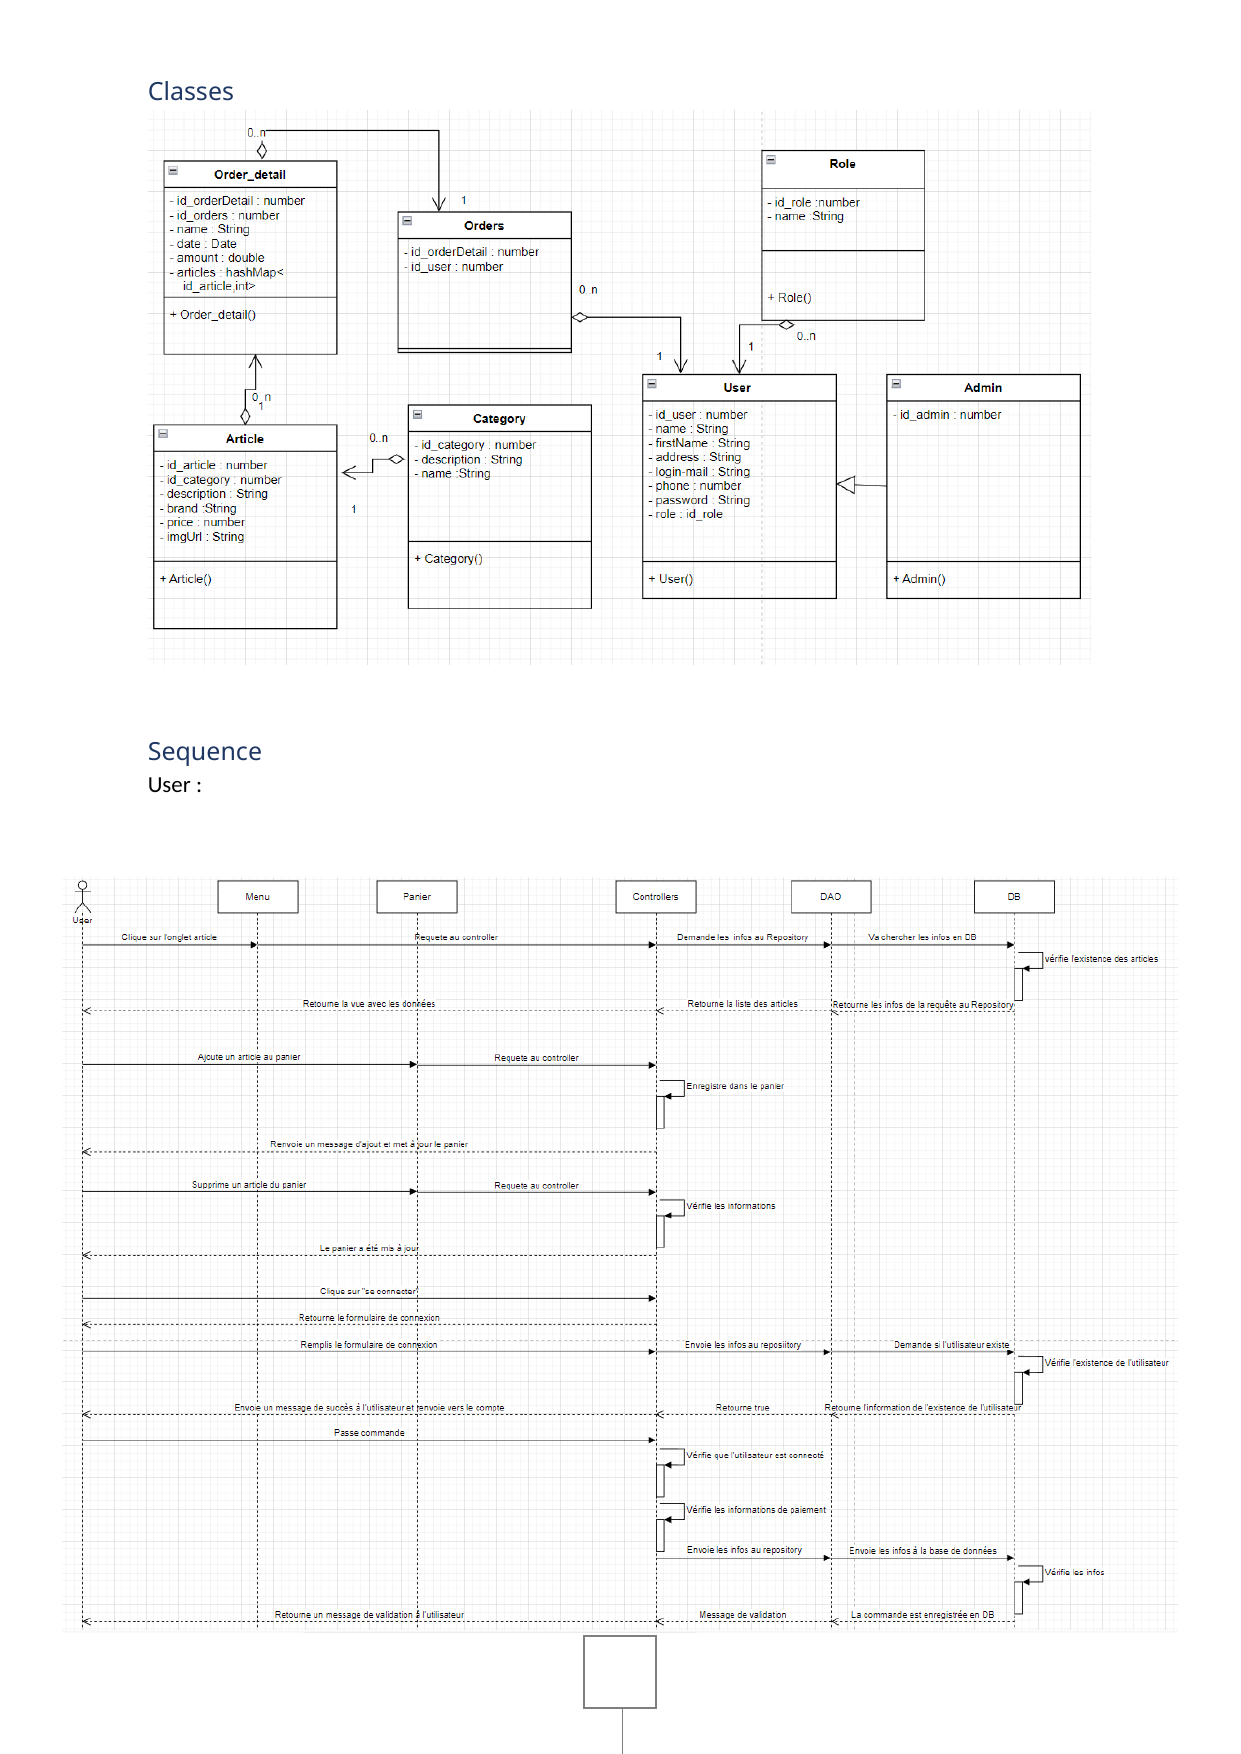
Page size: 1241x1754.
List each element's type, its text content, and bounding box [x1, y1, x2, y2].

subtitle Sequence [148, 734, 1093, 768]
text User : [148, 770, 1093, 798]
subtitle Classes [148, 74, 1093, 108]
